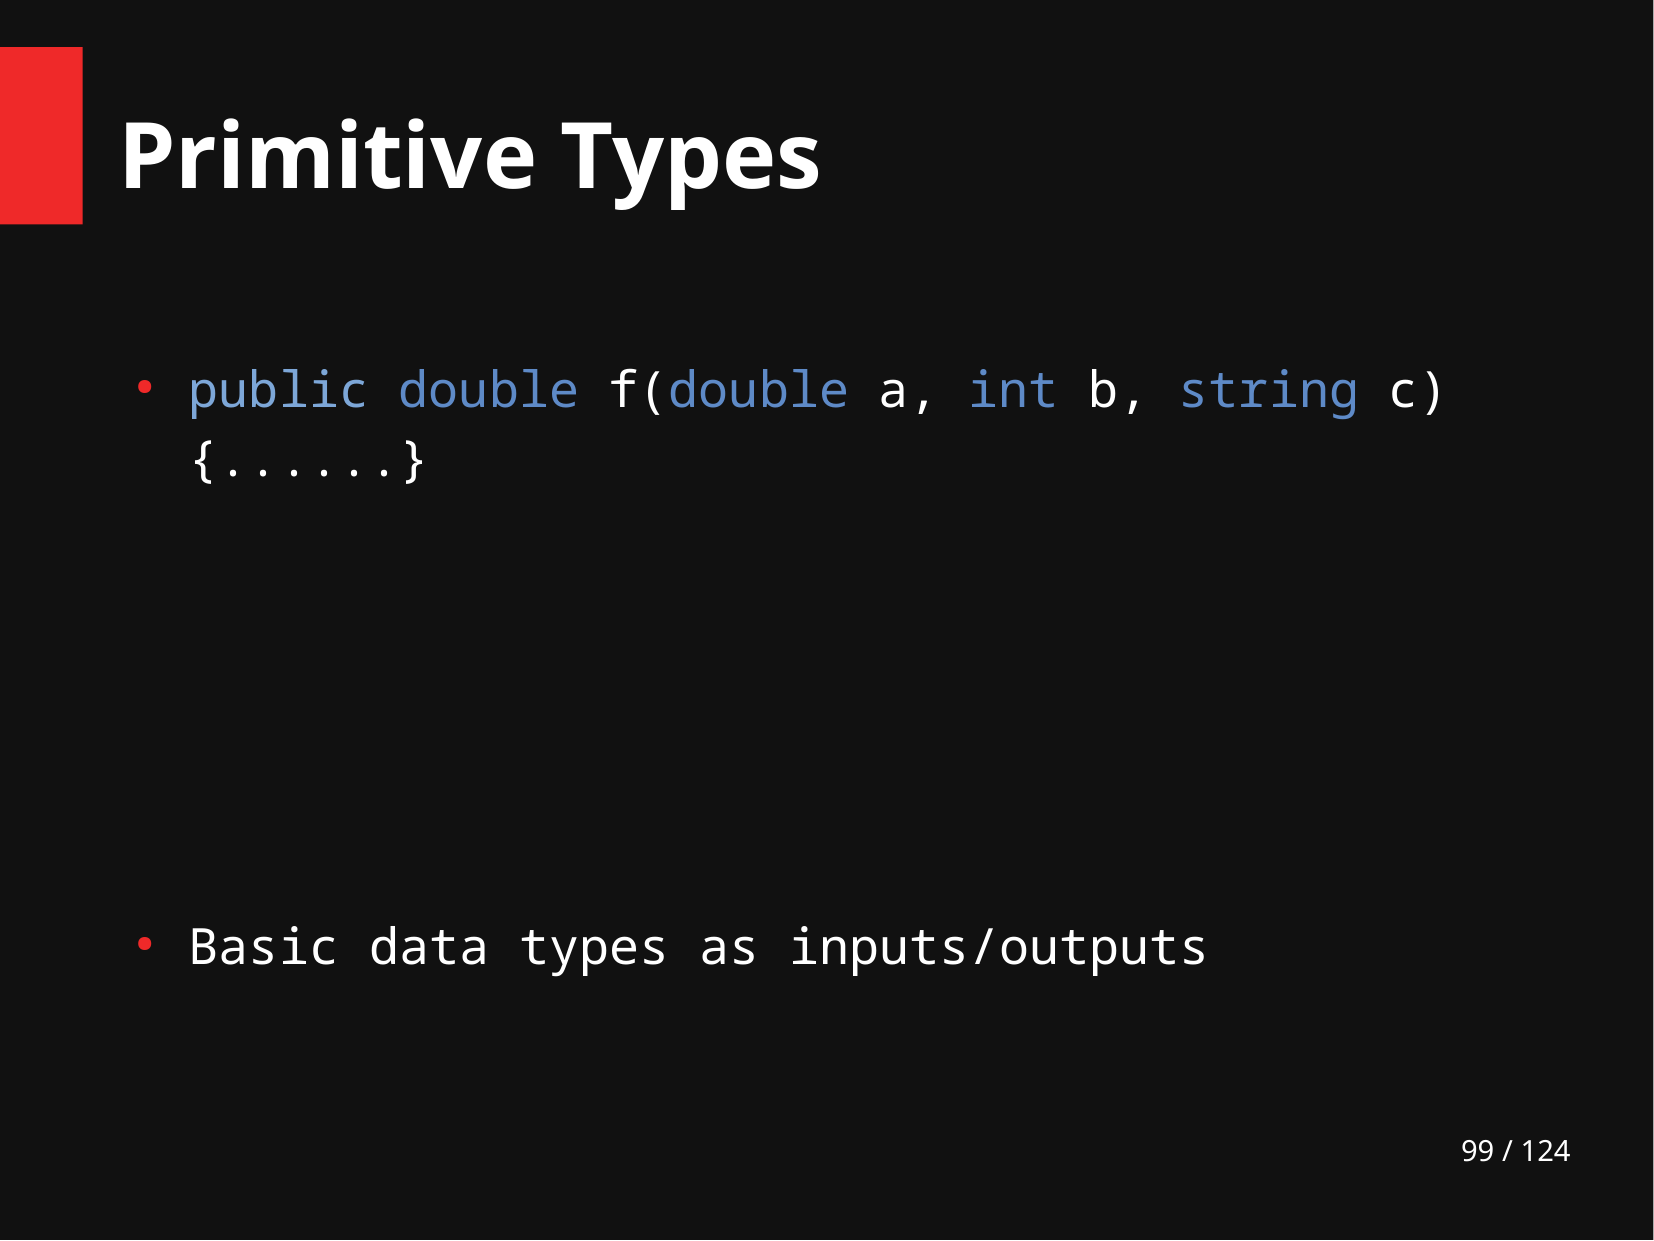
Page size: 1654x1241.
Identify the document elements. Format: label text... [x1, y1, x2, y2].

list public double f(double a, int b, string c){......} Basic data types as inputs/outputs [118, 354, 1536, 1074]
title Primitive Types [118, 49, 1571, 257]
